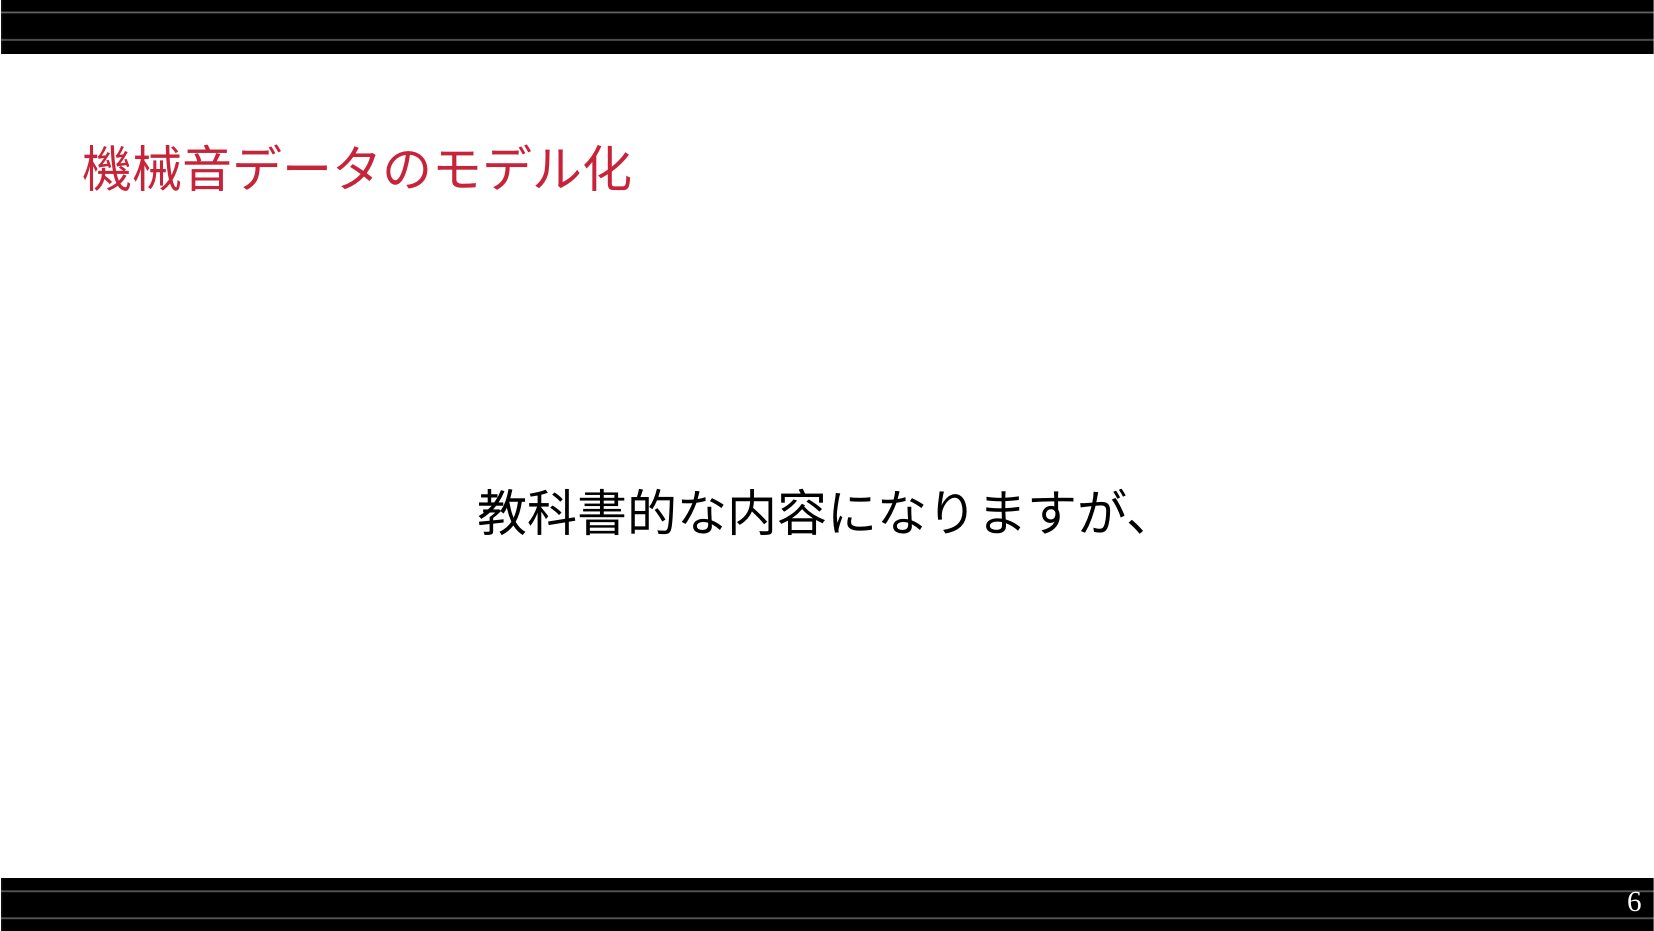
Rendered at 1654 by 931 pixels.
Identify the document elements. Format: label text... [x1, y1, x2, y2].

picture [1, 878, 1654, 931]
picture [1, 0, 1654, 54]
text_box 教科書的な内容になりますが、 [82, 271, 1571, 758]
title 機械音データのモデル化 [82, 92, 1571, 249]
